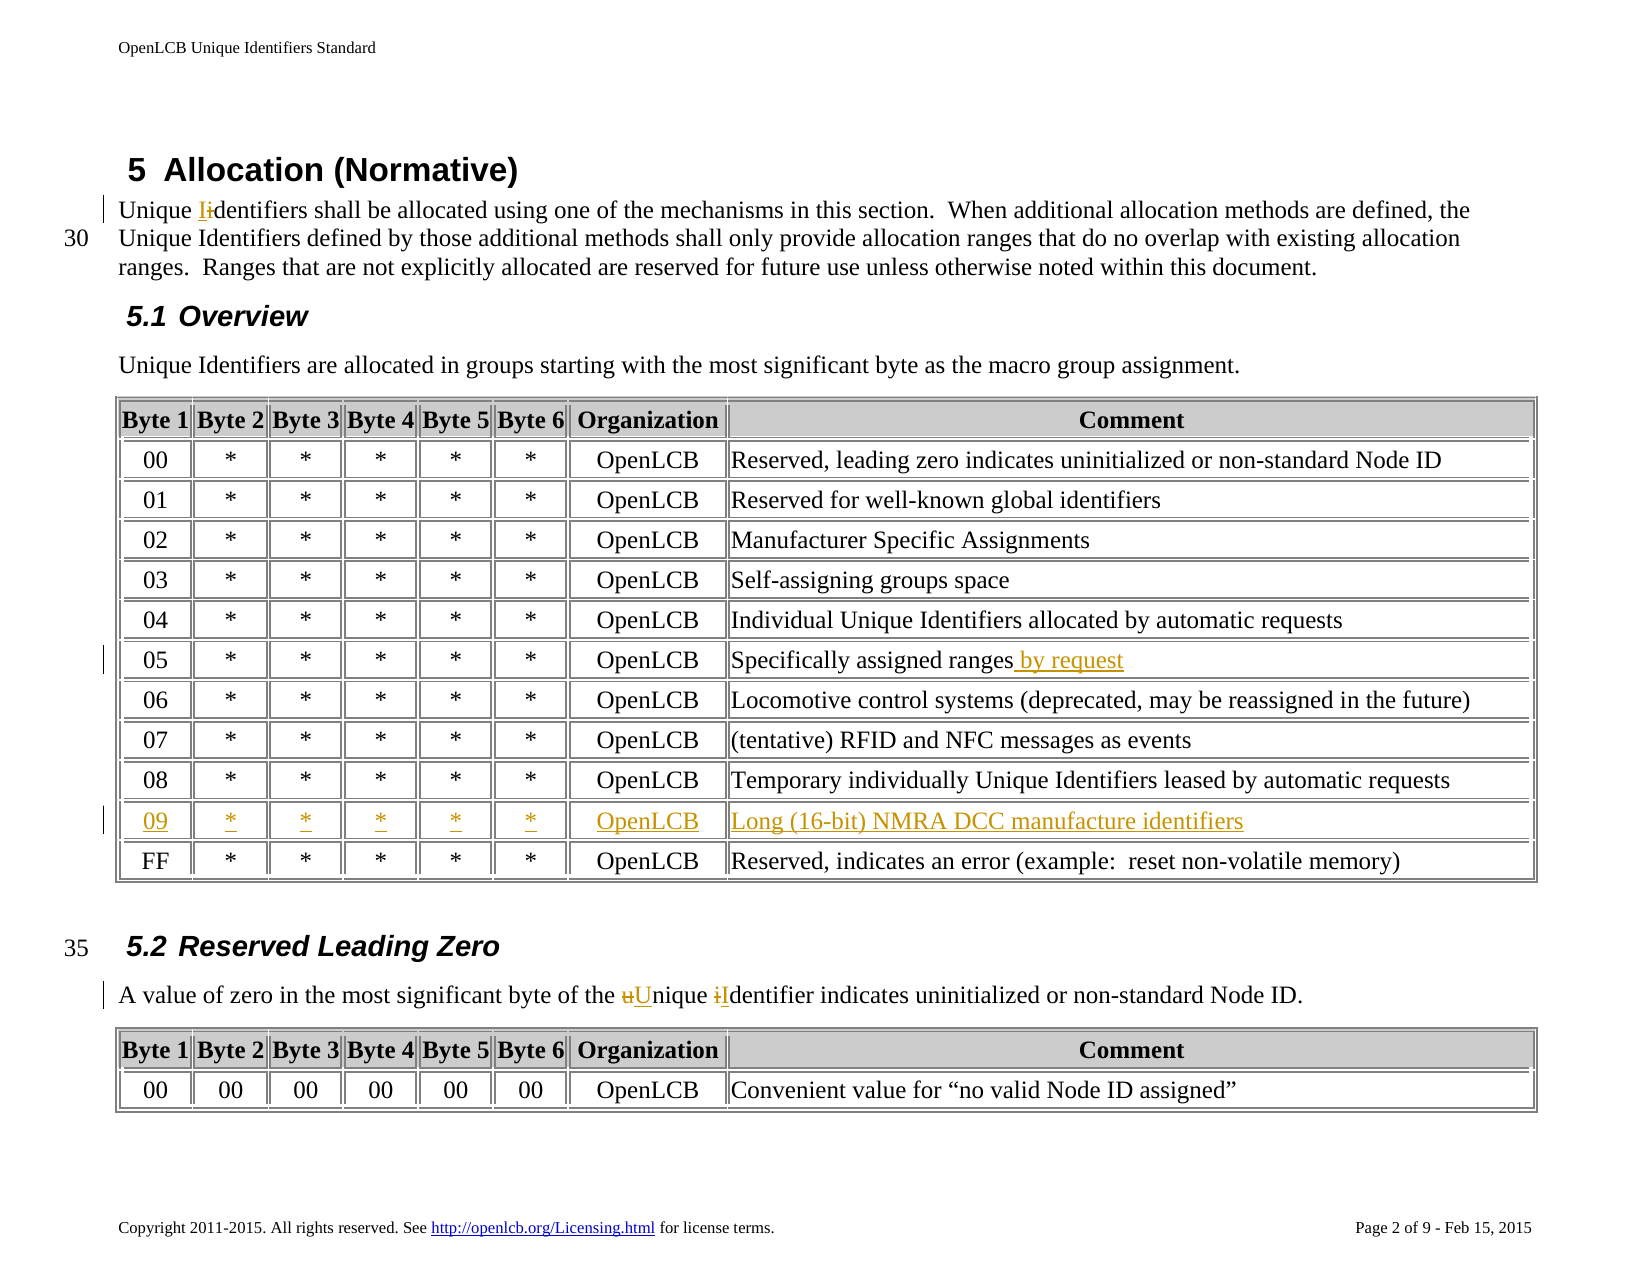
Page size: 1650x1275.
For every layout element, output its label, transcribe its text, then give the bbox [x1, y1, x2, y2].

table_cell OpenLCB [571, 602, 725, 637]
table_cell * [496, 682, 565, 717]
table_cell 00 [193, 1073, 268, 1107]
table_cell * [346, 522, 415, 557]
table_cell * [496, 803, 565, 837]
table_header Organization [568, 398, 727, 436]
table_cell OpenLCB [571, 682, 725, 717]
table_cell 00 [418, 1067, 493, 1107]
table_cell * [195, 562, 266, 597]
table_header Byte 1 [121, 1032, 192, 1067]
table_cell * [496, 562, 565, 597]
table_header Byte 5 [418, 1029, 493, 1067]
table_cell * [195, 442, 266, 477]
table_cell * [346, 723, 415, 757]
table_cell * [421, 442, 490, 477]
table_cell 07 [118, 717, 192, 757]
table_header Comment [728, 402, 1533, 436]
table_cell * [421, 482, 490, 517]
table_cell 00 [118, 436, 192, 477]
table_cell Temporary individually Unique Identifiers leased by automatic requests [728, 757, 1535, 797]
table_cell Locomotive control systems (deprecated, may be reassigned in the future) [728, 677, 1535, 717]
table_cell * [346, 562, 415, 597]
table_cell 05 [118, 637, 192, 677]
table_header Byte 3 [269, 1029, 343, 1067]
table_cell OpenLCB [568, 838, 727, 878]
table_cell * [496, 522, 565, 557]
table_cell * [346, 682, 415, 717]
table_cell * [269, 838, 343, 878]
table_cell * [346, 482, 415, 517]
table_cell * [343, 838, 418, 878]
table_cell OpenLCB [571, 482, 725, 517]
table_header Byte 6 [493, 1029, 568, 1067]
table_cell 00 [343, 1067, 418, 1107]
text A value of zero in the most significant byte of the Unique Identifier indicates uninitialized or non-standard Node ID. [118, 981, 1532, 1009]
table_cell 06 [118, 677, 192, 717]
table_cell * [271, 723, 340, 757]
table_cell * [346, 442, 415, 477]
table_cell * [421, 562, 490, 597]
table_cell Reserved for well-known global identifiers [728, 477, 1535, 517]
table_cell * [271, 442, 340, 477]
table_cell * [195, 763, 266, 797]
table_cell * [496, 482, 565, 517]
text Unique Identifiers shall be allocated using one of the mechanisms in this section. When additional allocation methods are defined, the Unique Identifiers defined by those additional methods shall only provide allocation ranges that do no overlap with existing allocation ranges. Ranges that are not explicitly allocated are reserved for future use unless otherwise noted within this document. [118, 195, 1532, 281]
table_cell OpenLCB [568, 1067, 727, 1107]
table_header Byte 1 [121, 402, 192, 436]
table_cell * [496, 723, 565, 757]
table_cell * [195, 723, 266, 757]
table_cell FF [118, 838, 192, 878]
subtitle Reserved Leading Zero [118, 929, 1532, 963]
table_cell * [195, 602, 266, 637]
table_cell * [271, 522, 340, 557]
table_cell * [271, 682, 340, 717]
table_header Byte 4 [343, 398, 418, 436]
table_header Byte 2 [193, 402, 268, 436]
table_cell * [496, 602, 565, 637]
table_cell * [421, 723, 490, 757]
table_cell * [496, 763, 565, 797]
table_cell 00 [269, 1067, 343, 1107]
table_cell 00 [118, 1067, 192, 1107]
table_cell 00 [493, 1067, 568, 1107]
table_cell * [421, 642, 490, 677]
table_cell * [271, 803, 340, 837]
table_cell * [193, 843, 268, 878]
table_cell * [195, 642, 266, 677]
table_cell Long (16-bit) NMRA DCC manufacture identifiers [728, 798, 1535, 837]
table_header Byte 3 [269, 398, 343, 436]
table_cell * [271, 763, 340, 797]
table_cell 04 [118, 597, 192, 637]
table_cell Manufacturer Specific Assignments [728, 517, 1535, 557]
table_cell Individual Unique Identifiers allocated by automatic requests [728, 597, 1535, 637]
subtitle Allocation (Normative) [118, 150, 1532, 188]
table_cell * [271, 482, 340, 517]
table_header Byte 5 [418, 398, 493, 436]
table_cell OpenLCB [571, 723, 725, 757]
table_cell Reserved, indicates an error (example: reset non-volatile memory) [728, 838, 1535, 878]
table_cell * [421, 763, 490, 797]
table_cell * [496, 642, 565, 677]
table_cell Self-assigning groups space [728, 557, 1535, 597]
table_cell 03 [118, 557, 192, 597]
table_cell * [493, 838, 568, 878]
text Unique Identifiers are allocated in groups starting with the most significant byte as the macro group assignment. [118, 350, 1532, 379]
table_cell 02 [118, 517, 192, 557]
table_cell * [418, 838, 493, 878]
table_cell * [421, 803, 490, 837]
table_header Byte 4 [343, 1029, 418, 1067]
table_cell (tentative) RFID and NFC messages as events [728, 717, 1535, 757]
table_cell * [346, 763, 415, 797]
table_cell * [346, 642, 415, 677]
table_cell * [195, 803, 266, 837]
table_cell * [195, 682, 266, 717]
table_cell * [195, 482, 266, 517]
table_cell OpenLCB [571, 442, 725, 477]
table_cell * [271, 602, 340, 637]
table_cell * [195, 522, 266, 557]
table_cell 09 [118, 798, 192, 837]
table_cell OpenLCB [571, 522, 725, 557]
table_cell * [271, 562, 340, 597]
table_cell * [346, 803, 415, 837]
table_cell * [421, 602, 490, 637]
table_cell * [496, 442, 565, 477]
table_cell * [271, 642, 340, 677]
table_header Byte 2 [193, 1032, 268, 1067]
table_cell 08 [118, 757, 192, 797]
table_cell * [421, 522, 490, 557]
table_cell Reserved, leading zero indicates uninitialized or non-standard Node ID [728, 436, 1535, 477]
table_cell OpenLCB [571, 763, 725, 797]
table_header Organization [568, 1029, 727, 1067]
table_cell * [421, 682, 490, 717]
table_cell * [346, 602, 415, 637]
table_cell Specifically assigned ranges by request [728, 637, 1535, 677]
table_cell OpenLCB [571, 562, 725, 597]
table_header Byte 6 [493, 398, 568, 436]
table_header Comment [728, 1032, 1533, 1067]
table_cell Convenient value for “no valid Node ID assigned” [728, 1067, 1535, 1107]
table_cell OpenLCB [571, 642, 725, 677]
table_cell 01 [118, 477, 192, 517]
subtitle Overview [118, 299, 1532, 332]
table_cell OpenLCB [571, 803, 725, 837]
